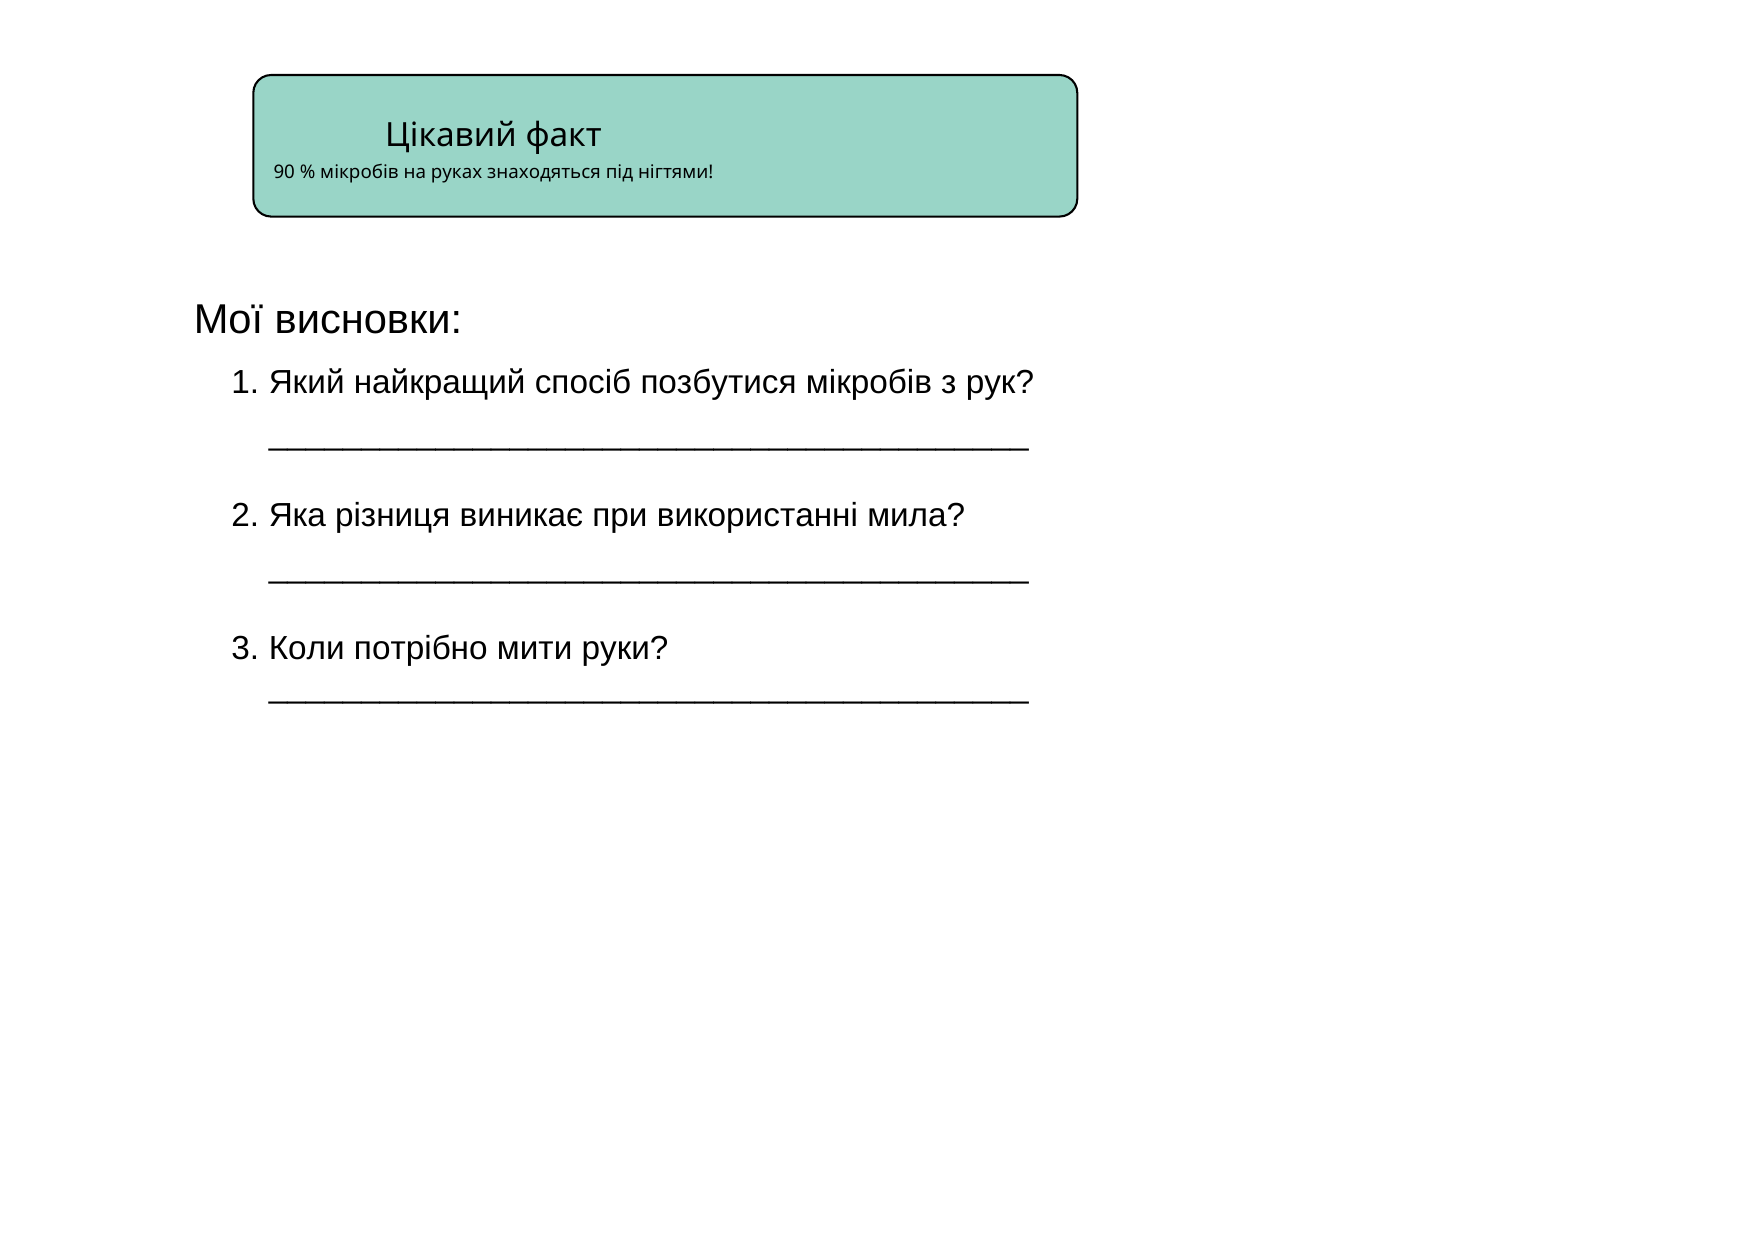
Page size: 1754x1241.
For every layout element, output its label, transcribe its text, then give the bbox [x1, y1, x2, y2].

list Яка різниця виникає при використанні мила? [231, 495, 1064, 533]
list _________________________________________ [268, 546, 1064, 625]
text Мої висновки: [193, 294, 1064, 342]
list Який найкращий спосіб позбутися мікробів з рук? [231, 362, 1064, 400]
list _________________________________________ [268, 413, 1064, 492]
list Коли потрібно мити руки? _________________________________________ [231, 628, 1064, 705]
